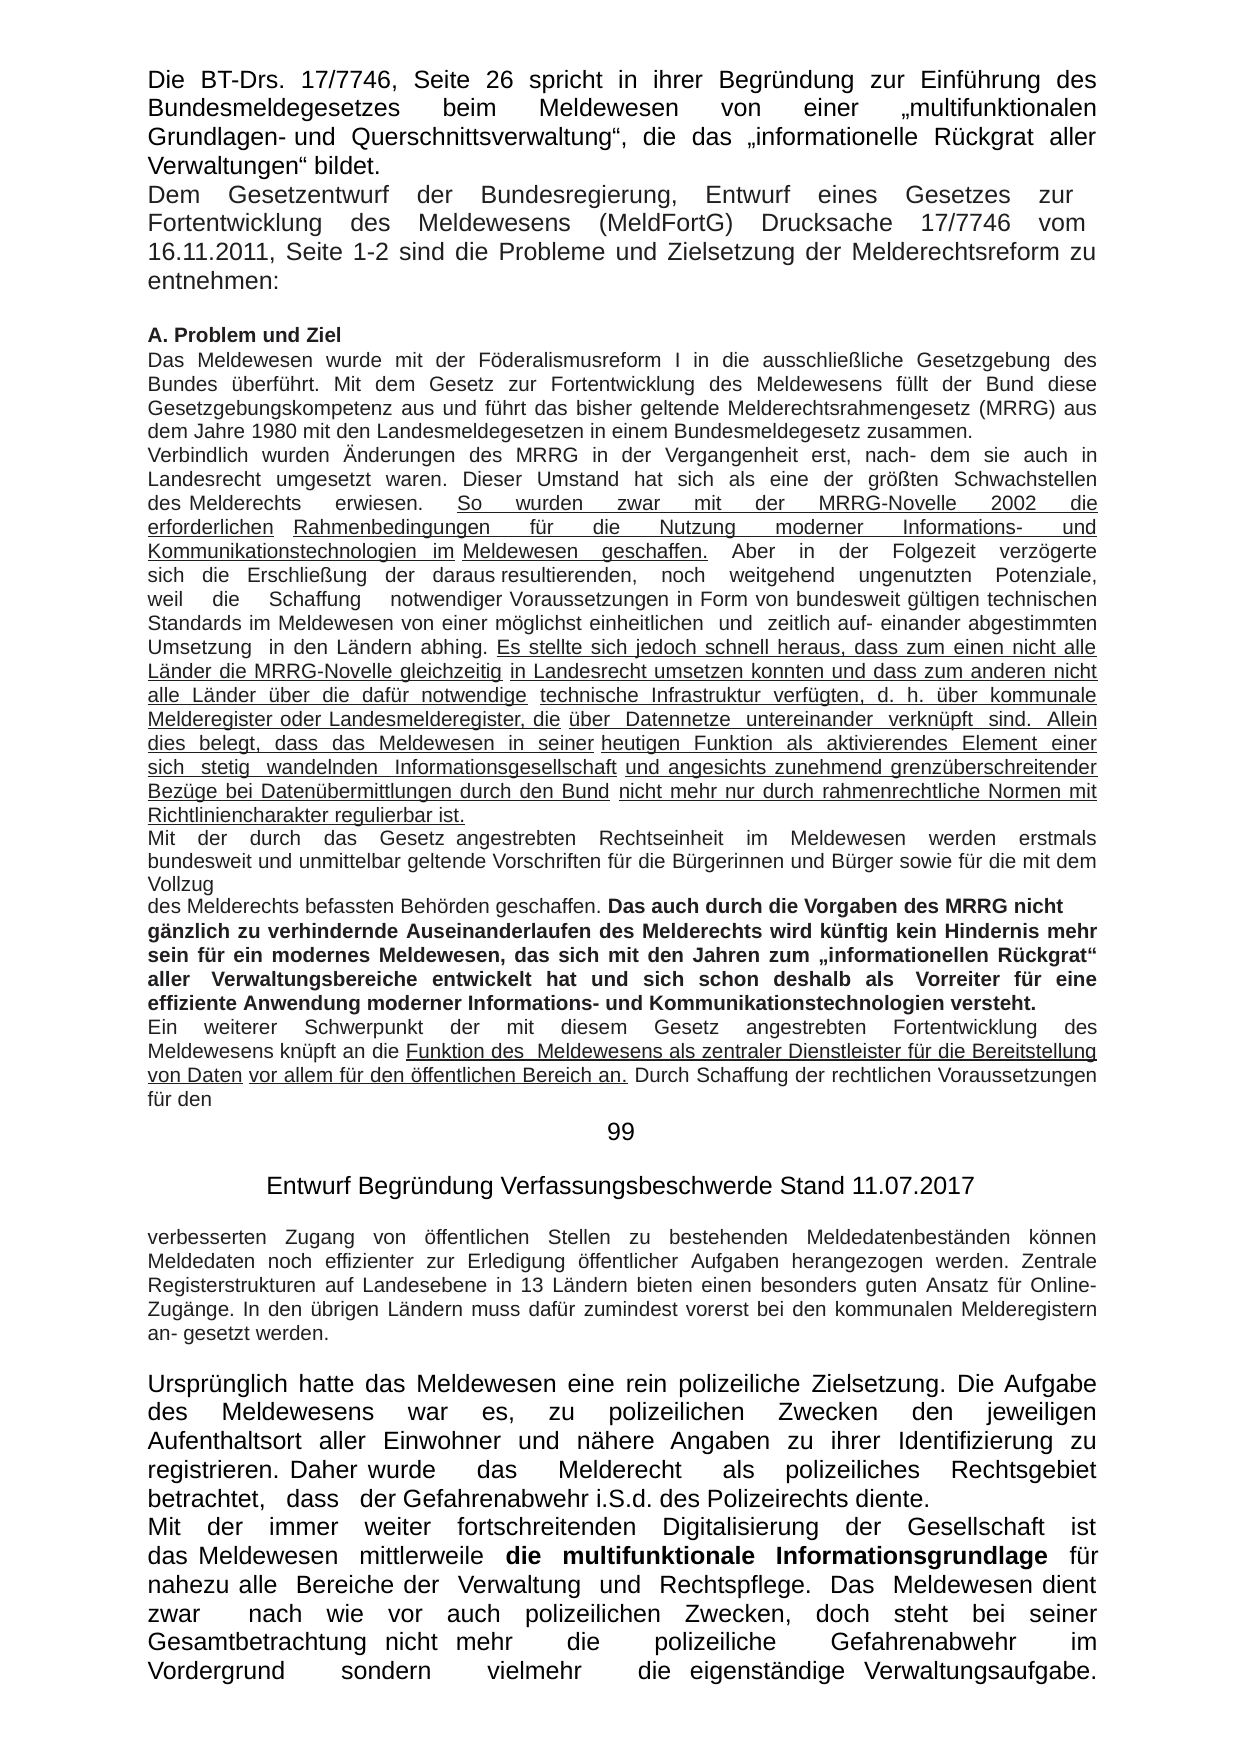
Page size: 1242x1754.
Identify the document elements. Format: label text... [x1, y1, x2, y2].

text Dem Gesetzentwurf der Bundesregierung, Entwurf eines Gesetzes zur [147, 179, 1099, 208]
text Verbindlich wurden Änderungen des MRRG in der Vergangenheit erst, nach- dem sie auch in Landesrecht umgesetzt waren. Dieser Umstand hat sich als eine der größten Schwachstellen des Melderechts erwiesen. So wurden zwar mit der MRRG-Novelle 2002 die erforderlichen Rahmenbedingungen für die Nutzung moderner Informations- und Kommunikationstechnologien im Meldewesen geschaffen. Aber in der Folgezeit verzögerte sich die Erschließung der daraus resultierenden, noch weitgehend ungenutzten Potenziale, weil die Schaffung notwendiger Voraussetzungen in Form von bundesweit gültigen technischen Standards im Meldewesen von einer möglichst einheitlichen und zeitlich auf- einander abgestimmten Umsetzung in den Ländern abhing. Es stellte sich jedoch schnell heraus, dass zum einen nicht alle Länder die MRRG-Novelle gleichzeitig in Landesrecht umsetzen konnten und dass zum anderen nicht alle Länder über die dafür notwendige technische Infrastruktur verfügten, d. h. über kommunale Melderegister oder Landesmelderegister, die über Datennetze untereinander verknüpft sind. Allein dies belegt, dass das Meldewesen in seiner heutigen Funktion als aktivierendes Element einer sich stetig wandelnden Informationsgesellschaft und angesichts zunehmend grenzüberschreitender Bezüge bei Datenübermittlungen durch den Bund nicht mehr nur durch rahmenrechtliche Normen mit Richtliniencharakter regulierbar ist. [147, 443, 1097, 827]
text Entwurf Begründung Verfassungsbeschwerde Stand 11.07.2017 [259, 1171, 982, 1200]
text verbesserten Zugang von öffentlichen Stellen zu bestehenden Meldedatenbeständen können Meldedaten noch effizienter zur Erledigung öffentlicher Aufgaben herangezogen werden. Zentrale Registerstrukturen auf Landesebene in 13 Ländern bieten einen besonders guten Ansatz für Online- Zugänge. In den übrigen Ländern muss dafür zumindest vorerst bei den kommunalen Melderegistern an- gesetzt werden. [147, 1225, 1097, 1345]
text Mit der immer weiter fortschreitenden Digitalisierung der Gesellschaft ist das Meldewesen mittlerweile die multifunktionale Informationsgrundlage für nahezu alle Bereiche der Verwaltung und Rechtspflege. Das Meldewesen dient zwar nach wie vor auch polizeilichen Zwecken, doch steht bei seiner Gesamtbetrachtung nicht mehr die polizeiliche Gefahrenabwehr im Vordergrund sondern vielmehr die eigenständige Verwaltungsaufgabe. [147, 1512, 1098, 1685]
text 16.11.2011, Seite 1-2 sind die Probleme und Zielsetzung der Melderechtsreform zu entnehmen: [147, 237, 1098, 294]
text Fortentwicklung des Meldewesens (MeldFortG) Drucksache 17/7746 vom [147, 208, 1098, 237]
text 99 [602, 1117, 639, 1146]
text des Melderechts befassten Behörden geschaffen. Das auch durch die Vorgaben des MRRG nicht [147, 896, 1097, 918]
text gänzlich zu verhindernde Auseinanderlaufen des Melderechts wird künftig kein Hindernis mehr sein für ein modernes Meldewesen, das sich mit den Jahren zum „informationellen Rückgrat“ aller Verwaltungsbereiche entwickelt hat und sich schon deshalb als Vorreiter für eine effiziente Anwendung moderner Informations- und Kommunikationstechnologien versteht. [147, 918, 1097, 1014]
text Mit der durch das Gesetz angestrebten Rechtseinheit im Meldewesen werden erstmals bundesweit und unmittelbar geltende Vorschriften für die Bürgerinnen und Bürger sowie für die mit dem Vollzug [147, 827, 1097, 896]
text Ursprünglich hatte das Meldewesen eine rein polizeiliche Zielsetzung. Die Aufgabe des Meldewesens war es, zu polizeilichen Zwecken den jeweiligen Aufenthaltsort aller Einwohner und nähere Angaben zu ihrer Identifizierung zu registrieren. Daher wurde das Melderecht als polizeiliches Rechtsgebiet betrachtet, dass der Gefahrenabwehr i.S.d. des Polizeirechts diente. [147, 1368, 1099, 1512]
text Das Meldewesen wurde mit der Föderalismusreform I in die ausschließliche Gesetzgebung des Bundes überführt. Mit dem Gesetz zur Fortentwicklung des Meldewesens füllt der Bund diese Gesetzgebungskompetenz aus und führt das bisher geltende Melderechtsrahmengesetz (MRRG) aus dem Jahre 1980 mit den Landesmeldegesetzen in einem Bundesmeldegesetz zusammen. [147, 347, 1097, 443]
text Ein weiterer Schwerpunkt der mit diesem Gesetz angestrebten Fortentwicklung des Meldewesens knüpft an die Funktion des Meldewesens als zentraler Dienstleister für die Bereitstellung von Daten vor allem für den öffentlichen Bereich an. Durch Schaffung der rechtlichen Voraussetzungen für den [147, 1014, 1097, 1110]
text A. Problem und Ziel [147, 323, 347, 347]
text Die BT-Drs. 17/7746, Seite 26 spricht in ihrer Begründung zur Einführung des Bundesmeldegesetzes beim Meldewesen von einer „multifunktionalen Grundlagen- und Querschnittsverwaltung“, die das „informationelle Rückgrat aller Verwaltungen“ bildet. [147, 64, 1098, 179]
